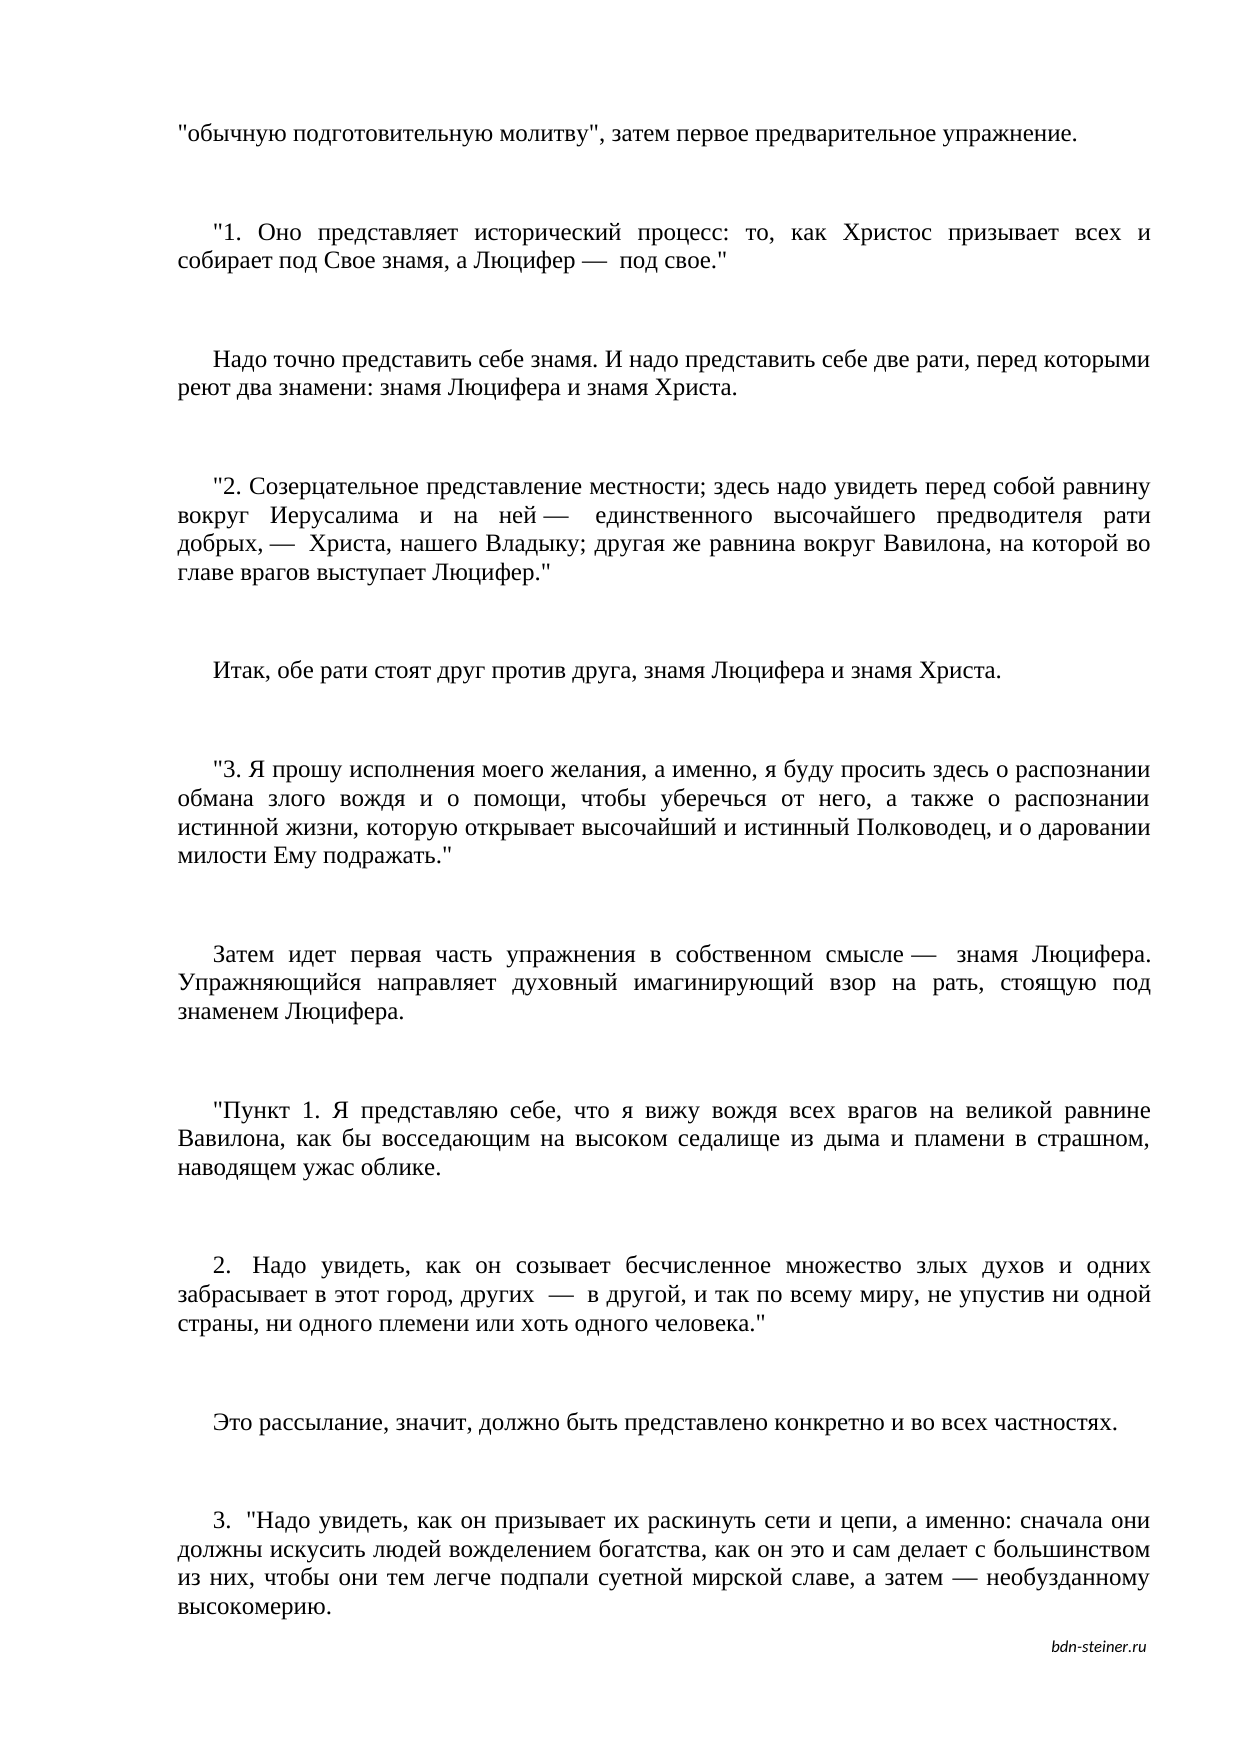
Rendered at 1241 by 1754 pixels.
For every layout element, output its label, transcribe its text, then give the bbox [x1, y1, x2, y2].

text "Пункт 1. Я представляю себе, что я вижу вождя всех врагов на великой равнине Вавилона, как бы восседающим на высоком седалище из дыма и пламени в страшном, наводящем ужас облике. [177, 1095, 1152, 1181]
text "1. Оно представляет исторический процесс: то, как Христос призывает всех и собирает под Свое знамя, а Люцифер — под свое." [177, 217, 1152, 274]
text Надо точно представить себе знамя. И надо представить себе две рати, перед которыми реют два знамени: знамя Люцифера и знамя Христа. [177, 344, 1152, 401]
text "обычную подготовительную молитву", затем первое предварительное упражнение. [177, 118, 1152, 147]
text 3. "Надо увидеть, как он призывает их раскинуть сети и цепи, а именно: сначала они должны искусить людей вожделением богатства, как он это и сам делает с большинством из них, чтобы они тем легче подпали суетной мирской славе, а затем — необузданному высокомерию. [177, 1505, 1152, 1620]
text "2. Созерцательное представление местности; здесь надо увидеть перед собой равнину вокруг Иерусалима и на ней — единственного высочайшего предводителя рати добрых, — Христа, нашего Владыку; другая же равнина вокруг Вавилона, на которой во главе врагов выступает Люцифер." [177, 471, 1152, 586]
text 2. Надо увидеть, как он созывает бесчисленное множество злых духов и одних забрасывает в этот город, других — в другой, и так по всему миру, не упустив ни одной страны, ни одного племени или хоть одного человека." [177, 1251, 1152, 1337]
text Затем идет первая часть упражнения в собственном смысле — знамя Люцифера. Упражняющийся направляет духовный имагинирующий взор на рать, стоящую под знаменем Люцифера. [177, 939, 1152, 1025]
text Это рассылание, значит, должно быть представлено конкретно и во всех частностях. [177, 1407, 1152, 1435]
text Итак, обе рати стоят друг против друга, знамя Люцифера и знамя Христа. [177, 656, 1152, 684]
text "3. Я прошу исполнения моего желания, а именно, я буду просить здесь о распознании обмана злого вождя и о помощи, чтобы уберечься от него, а также о распознании истинной жизни, которую открывает высочайший и истинный Полководец, и о даровании милости Ему подражать." [177, 754, 1152, 869]
